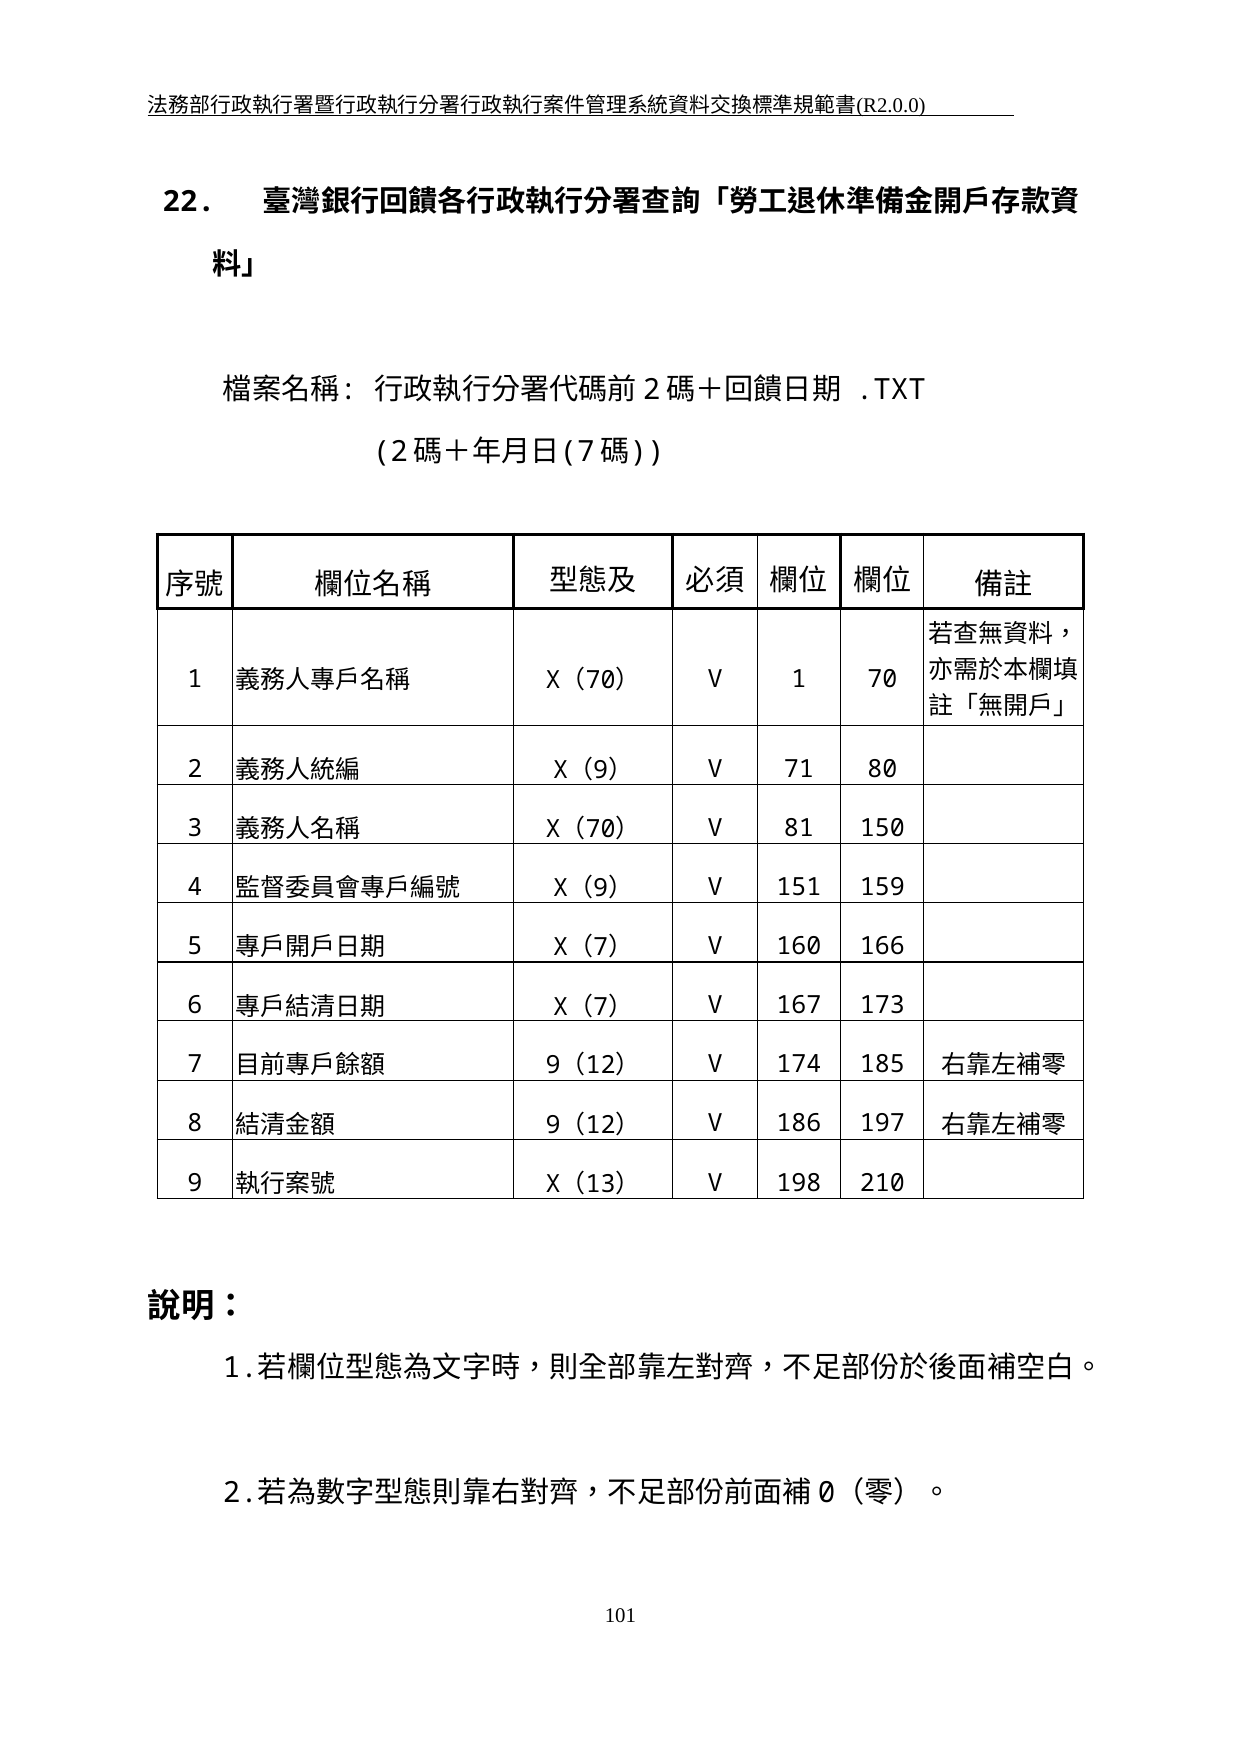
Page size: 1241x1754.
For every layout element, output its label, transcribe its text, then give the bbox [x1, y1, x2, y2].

table_header 欄位 起 [758, 536, 839, 607]
table_cell 3 [158, 785, 232, 843]
table_cell 義務人專戶名稱 [233, 610, 513, 725]
table_cell [924, 963, 1083, 1020]
table_cell V [673, 844, 757, 902]
table_cell V [673, 1021, 757, 1079]
table_cell V [673, 726, 757, 784]
table_cell 6 [158, 963, 232, 1020]
table_cell X（70） [514, 785, 672, 843]
table_cell 8 [158, 1081, 232, 1138]
table_cell 義務人名稱 [233, 785, 513, 843]
table_cell 159 [841, 844, 923, 902]
table_cell 2 [158, 726, 232, 784]
table_cell 1 [158, 610, 232, 725]
table_cell 1 [758, 610, 840, 725]
table_cell 4 [158, 844, 232, 902]
table_cell 160 [758, 903, 840, 961]
table_cell 70 [841, 610, 923, 725]
table_header 欄位 迄 [842, 536, 923, 607]
table_cell 右靠左補零 [924, 1081, 1083, 1138]
text 檔案名稱: 行政執行分署代碼前2碼＋回饋日期 .TXT [223, 345, 1092, 407]
table_cell 186 [758, 1081, 840, 1138]
table_cell 210 [841, 1140, 923, 1198]
table_cell 若查無資料，亦需於本欄填 註「無開戶」 [924, 610, 1083, 725]
table_header 型態及 字元長度 [515, 536, 671, 607]
table_cell [924, 903, 1083, 961]
list 臺灣銀行回饋各行政執行分署查詢「勞工退休準備金開戶存款資料」 [162, 157, 1092, 282]
table_cell 81 [758, 785, 840, 843]
text 2.若為數字型態則靠右對齊，不足部份前面補0（零）。 [223, 1449, 1092, 1511]
table_cell 151 [758, 844, 840, 902]
table_cell 150 [841, 785, 923, 843]
table_cell V [673, 1081, 757, 1138]
table_cell [924, 1140, 1083, 1198]
table_cell 專戶結清日期 [233, 963, 513, 1020]
text (2碼＋年月日(7碼)) [373, 407, 1092, 470]
table_cell 9 [158, 1140, 232, 1198]
table_cell 結清金額 [233, 1081, 513, 1138]
table_header 必須 輸入 [674, 536, 757, 607]
table_cell V [673, 903, 757, 961]
table_cell 174 [758, 1021, 840, 1079]
table_cell 右靠左補零 [924, 1021, 1083, 1079]
text 說明： [148, 1261, 1092, 1324]
table_cell X（70） [514, 610, 672, 725]
table_cell V [673, 963, 757, 1020]
table_cell X（9） [514, 844, 672, 902]
table_cell [924, 726, 1083, 784]
table_cell 9（12） [514, 1081, 672, 1138]
table_cell 185 [841, 1021, 923, 1079]
table_cell V [673, 785, 757, 843]
table_cell 5 [158, 903, 232, 961]
table_cell X（9） [514, 726, 672, 784]
table_cell 9（12） [514, 1021, 672, 1079]
table_cell 執行案號 [233, 1140, 513, 1198]
table_cell [924, 844, 1083, 902]
table_cell 義務人統編 [233, 726, 513, 784]
table_cell X（7） [514, 963, 672, 1020]
table_cell 專戶開戶日期 [233, 903, 513, 961]
table_cell 71 [758, 726, 840, 784]
table_header 備註 [924, 536, 1082, 607]
table_cell 197 [841, 1081, 923, 1138]
table_cell 80 [841, 726, 923, 784]
table_cell 173 [841, 963, 923, 1020]
table_header 序號 [159, 536, 231, 607]
table_cell [924, 785, 1083, 843]
table_header 欄位名稱 [234, 536, 512, 607]
text 1.若欄位型態為文字時，則全部靠左對齊，不足部份於後面補空白。 [223, 1324, 1092, 1386]
table_cell 167 [758, 963, 840, 1020]
table_cell 監督委員會專戶編號 [233, 844, 513, 902]
table_cell V [673, 1140, 757, 1198]
table_cell X（7） [514, 903, 672, 961]
table_cell 166 [841, 903, 923, 961]
table_cell V [673, 610, 757, 725]
table_cell 目前專戶餘額 [233, 1021, 513, 1079]
table_cell 198 [758, 1140, 840, 1198]
table_cell 7 [158, 1021, 232, 1079]
table_cell X（13） [514, 1140, 672, 1198]
